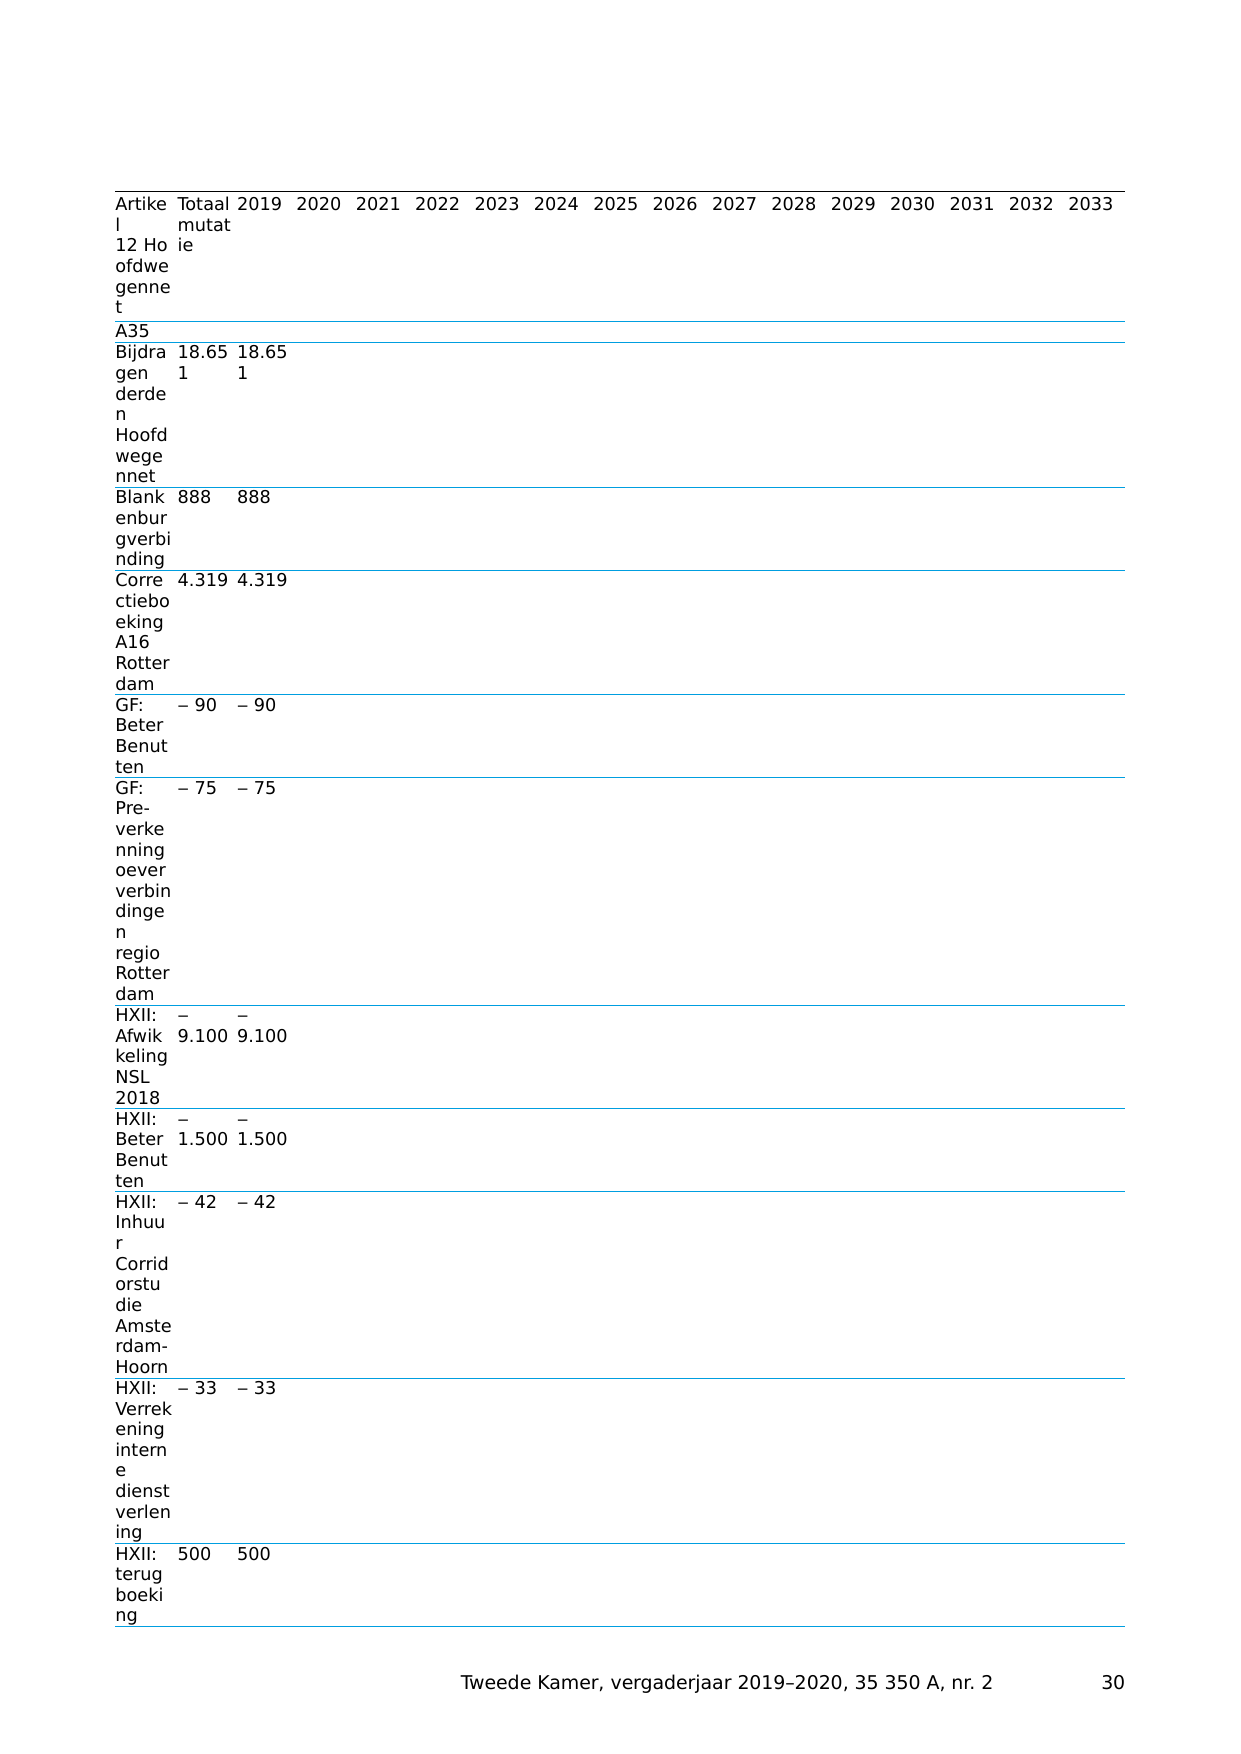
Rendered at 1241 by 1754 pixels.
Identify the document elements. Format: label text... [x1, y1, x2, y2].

table_cell [887, 1379, 946, 1543]
table_cell [590, 1192, 649, 1377]
table_cell 4.319 [175, 571, 234, 694]
table_cell [650, 571, 709, 694]
table_cell [650, 343, 709, 487]
table_cell [887, 322, 946, 342]
table_cell [412, 1544, 471, 1626]
table_cell [531, 488, 590, 570]
table_cell [768, 343, 828, 487]
table_cell [1065, 1544, 1125, 1626]
table_cell [1065, 488, 1125, 570]
table_cell [828, 1379, 887, 1543]
table_cell 4.319 [234, 571, 293, 694]
table_cell [590, 1544, 649, 1626]
table_cell HXII: terugboeking [115, 1544, 174, 1626]
table_cell [353, 1109, 412, 1191]
table_cell [293, 1544, 353, 1626]
table_header 2029 [828, 192, 887, 321]
table_cell [828, 1109, 887, 1191]
table_cell [531, 1379, 590, 1543]
table_cell [1006, 488, 1065, 570]
table_cell [1006, 778, 1065, 1004]
table_cell [946, 1109, 1006, 1191]
table_cell [650, 778, 709, 1004]
table_cell [1006, 343, 1065, 487]
table_header 2024 [531, 192, 590, 321]
table_header 2020 [293, 192, 353, 321]
table_cell [709, 695, 768, 777]
table_cell [650, 1109, 709, 1191]
table_cell HXII: Afwikkeling NSL 2018 [115, 1006, 174, 1108]
table_cell [946, 343, 1006, 487]
table_cell [412, 778, 471, 1004]
table_cell 888 [175, 488, 234, 570]
table_cell [234, 322, 293, 342]
table_cell [768, 1006, 828, 1108]
table_cell Correctieboeking A16 Rotterdam [115, 571, 174, 694]
table_cell [531, 1006, 590, 1108]
table_cell [1006, 1109, 1065, 1191]
table_cell [353, 571, 412, 694]
table_cell [709, 1192, 768, 1377]
table_cell [709, 1109, 768, 1191]
table_cell [590, 1006, 649, 1108]
table_cell HXII: Verrekening interne dienstverlening [115, 1379, 174, 1543]
table_cell [768, 1379, 828, 1543]
table_cell [293, 1109, 353, 1191]
table_cell [293, 1192, 353, 1377]
table_header 2031 [946, 192, 1006, 321]
table_cell 18.651 [175, 343, 234, 487]
table_cell [531, 778, 590, 1004]
table_cell [293, 778, 353, 1004]
table_cell [709, 488, 768, 570]
table_cell [1006, 1006, 1065, 1108]
table_cell [1006, 695, 1065, 777]
table_cell [946, 322, 1006, 342]
table_cell [768, 695, 828, 777]
table_cell [531, 1192, 590, 1377]
table_cell [293, 1006, 353, 1108]
table_cell [650, 1192, 709, 1377]
table_header 2030 [887, 192, 946, 321]
table_cell 888 [234, 488, 293, 570]
table_cell [471, 488, 531, 570]
table_cell [946, 1544, 1006, 1626]
table_cell [1006, 1192, 1065, 1377]
table_cell [1065, 571, 1125, 694]
table_header 2023 [471, 192, 531, 321]
table_cell [471, 343, 531, 487]
table_cell [293, 1379, 353, 1543]
table_header 2026 [650, 192, 709, 321]
table_cell [946, 1006, 1006, 1108]
table_cell [293, 343, 353, 487]
table_cell [471, 695, 531, 777]
table_cell [293, 488, 353, 570]
table_cell ‒ 1.500 [175, 1109, 234, 1191]
table_cell [768, 1544, 828, 1626]
table_cell [887, 571, 946, 694]
table_cell [1006, 1544, 1065, 1626]
table_cell [412, 571, 471, 694]
table_cell [353, 322, 412, 342]
table_cell [531, 571, 590, 694]
table_cell [412, 695, 471, 777]
table_cell [709, 778, 768, 1004]
table_cell [1065, 1109, 1125, 1191]
table_cell [412, 1379, 471, 1543]
table_cell GF: Pre-verkenning oeververbindingen regio Rotterdam [115, 778, 174, 1004]
table_cell [709, 571, 768, 694]
table_cell [650, 695, 709, 777]
table_cell [887, 778, 946, 1004]
table_cell [353, 1544, 412, 1626]
table_cell [471, 1544, 531, 1626]
table_cell [1065, 1192, 1125, 1377]
table_cell GF: Beter Benutten [115, 695, 174, 777]
table_cell [887, 1544, 946, 1626]
table_cell [828, 322, 887, 342]
table_cell [887, 695, 946, 777]
table_cell [412, 1109, 471, 1191]
table_cell [828, 1006, 887, 1108]
table_cell ‒ 75 [234, 778, 293, 1004]
table_cell [353, 1192, 412, 1377]
table_cell [650, 488, 709, 570]
table_cell [590, 695, 649, 777]
table_cell [887, 1109, 946, 1191]
table_cell ‒ 75 [175, 778, 234, 1004]
table_cell ‒ 90 [175, 695, 234, 777]
table_cell [1006, 571, 1065, 694]
table_cell [293, 322, 353, 342]
table_cell [1065, 778, 1125, 1004]
table_cell ‒ 42 [175, 1192, 234, 1377]
table_cell [471, 778, 531, 1004]
table_cell [768, 571, 828, 694]
table_cell [946, 695, 1006, 777]
table_cell [412, 1192, 471, 1377]
table_cell [590, 571, 649, 694]
table_cell [650, 1544, 709, 1626]
table_cell [353, 1379, 412, 1543]
table_cell [590, 1379, 649, 1543]
table_cell [471, 571, 531, 694]
table_cell [412, 1006, 471, 1108]
table_header 2028 [768, 192, 828, 321]
table_header 2025 [590, 192, 649, 321]
table_cell [650, 1379, 709, 1543]
table_cell [828, 778, 887, 1004]
table_cell [471, 1379, 531, 1543]
table_cell [353, 1006, 412, 1108]
table_cell [709, 322, 768, 342]
table_cell [946, 778, 1006, 1004]
table_cell [768, 1192, 828, 1377]
table_cell [293, 571, 353, 694]
table_cell [709, 1544, 768, 1626]
table_cell [828, 488, 887, 570]
table_cell [353, 488, 412, 570]
table_cell Blankenburgverbinding [115, 488, 174, 570]
table_cell [412, 488, 471, 570]
table_cell 500 [175, 1544, 234, 1626]
table_cell [1065, 343, 1125, 487]
table_cell [887, 1006, 946, 1108]
table_cell [590, 322, 649, 342]
table_cell [293, 695, 353, 777]
table_cell [590, 488, 649, 570]
table_cell [709, 1379, 768, 1543]
table_header 2032 [1006, 192, 1065, 321]
table_header Totaal mutatie [175, 192, 234, 321]
table_header 2033 [1065, 192, 1125, 321]
table_cell [531, 322, 590, 342]
table_cell [412, 343, 471, 487]
table_cell HXII: Inhuur Corridorstudie Amsterdam-Hoorn [115, 1192, 174, 1377]
table_header 2019 [234, 192, 293, 321]
table_cell [1065, 322, 1125, 342]
table_cell ‒ 33 [234, 1379, 293, 1543]
table_cell [590, 778, 649, 1004]
table_cell [768, 778, 828, 1004]
table_cell [175, 322, 234, 342]
table_cell ‒ 33 [175, 1379, 234, 1543]
table_cell [1006, 322, 1065, 342]
table_cell [650, 322, 709, 342]
table_cell ‒ 9.100 [175, 1006, 234, 1108]
table_cell [471, 322, 531, 342]
table_cell Bijdragen derden Hoofdwegennet [115, 343, 174, 487]
table_cell [887, 1192, 946, 1377]
table_cell [531, 1544, 590, 1626]
table_cell [768, 488, 828, 570]
table_cell [828, 1192, 887, 1377]
table_cell [471, 1192, 531, 1377]
table_cell ‒ 1.500 [234, 1109, 293, 1191]
table_cell ‒ 90 [234, 695, 293, 777]
table_header 2022 [412, 192, 471, 321]
table_cell [828, 695, 887, 777]
table_cell [828, 571, 887, 694]
table_cell [531, 343, 590, 487]
table_cell [887, 488, 946, 570]
table_cell [1006, 1379, 1065, 1543]
table_cell [768, 1109, 828, 1191]
table_cell [946, 1379, 1006, 1543]
table_cell [471, 1109, 531, 1191]
table_header Artikel 12 Hoofdwegennet [115, 192, 174, 321]
table_cell [828, 1544, 887, 1626]
table_cell [471, 1006, 531, 1108]
table_cell [709, 1006, 768, 1108]
table_cell [650, 1006, 709, 1108]
table_cell [1065, 1006, 1125, 1108]
table_cell ‒ 9.100 [234, 1006, 293, 1108]
table_cell [353, 343, 412, 487]
table_cell [412, 322, 471, 342]
table_header 2021 [353, 192, 412, 321]
table_cell 18.651 [234, 343, 293, 487]
table_cell [1065, 1379, 1125, 1543]
table_cell [946, 571, 1006, 694]
table_cell [768, 322, 828, 342]
table_cell [531, 1109, 590, 1191]
table_cell [590, 1109, 649, 1191]
table_cell [353, 778, 412, 1004]
table_cell [531, 695, 590, 777]
table_cell [709, 343, 768, 487]
table_cell ‒ 42 [234, 1192, 293, 1377]
table_cell [353, 695, 412, 777]
table_cell [828, 343, 887, 487]
table_header 2027 [709, 192, 768, 321]
table_cell [1065, 695, 1125, 777]
table_cell 500 [234, 1544, 293, 1626]
table_cell [946, 1192, 1006, 1377]
table_cell A35 [115, 322, 174, 342]
table_cell HXII: Beter Benutten [115, 1109, 174, 1191]
table_cell [946, 488, 1006, 570]
table_cell [887, 343, 946, 487]
table_cell [590, 343, 649, 487]
